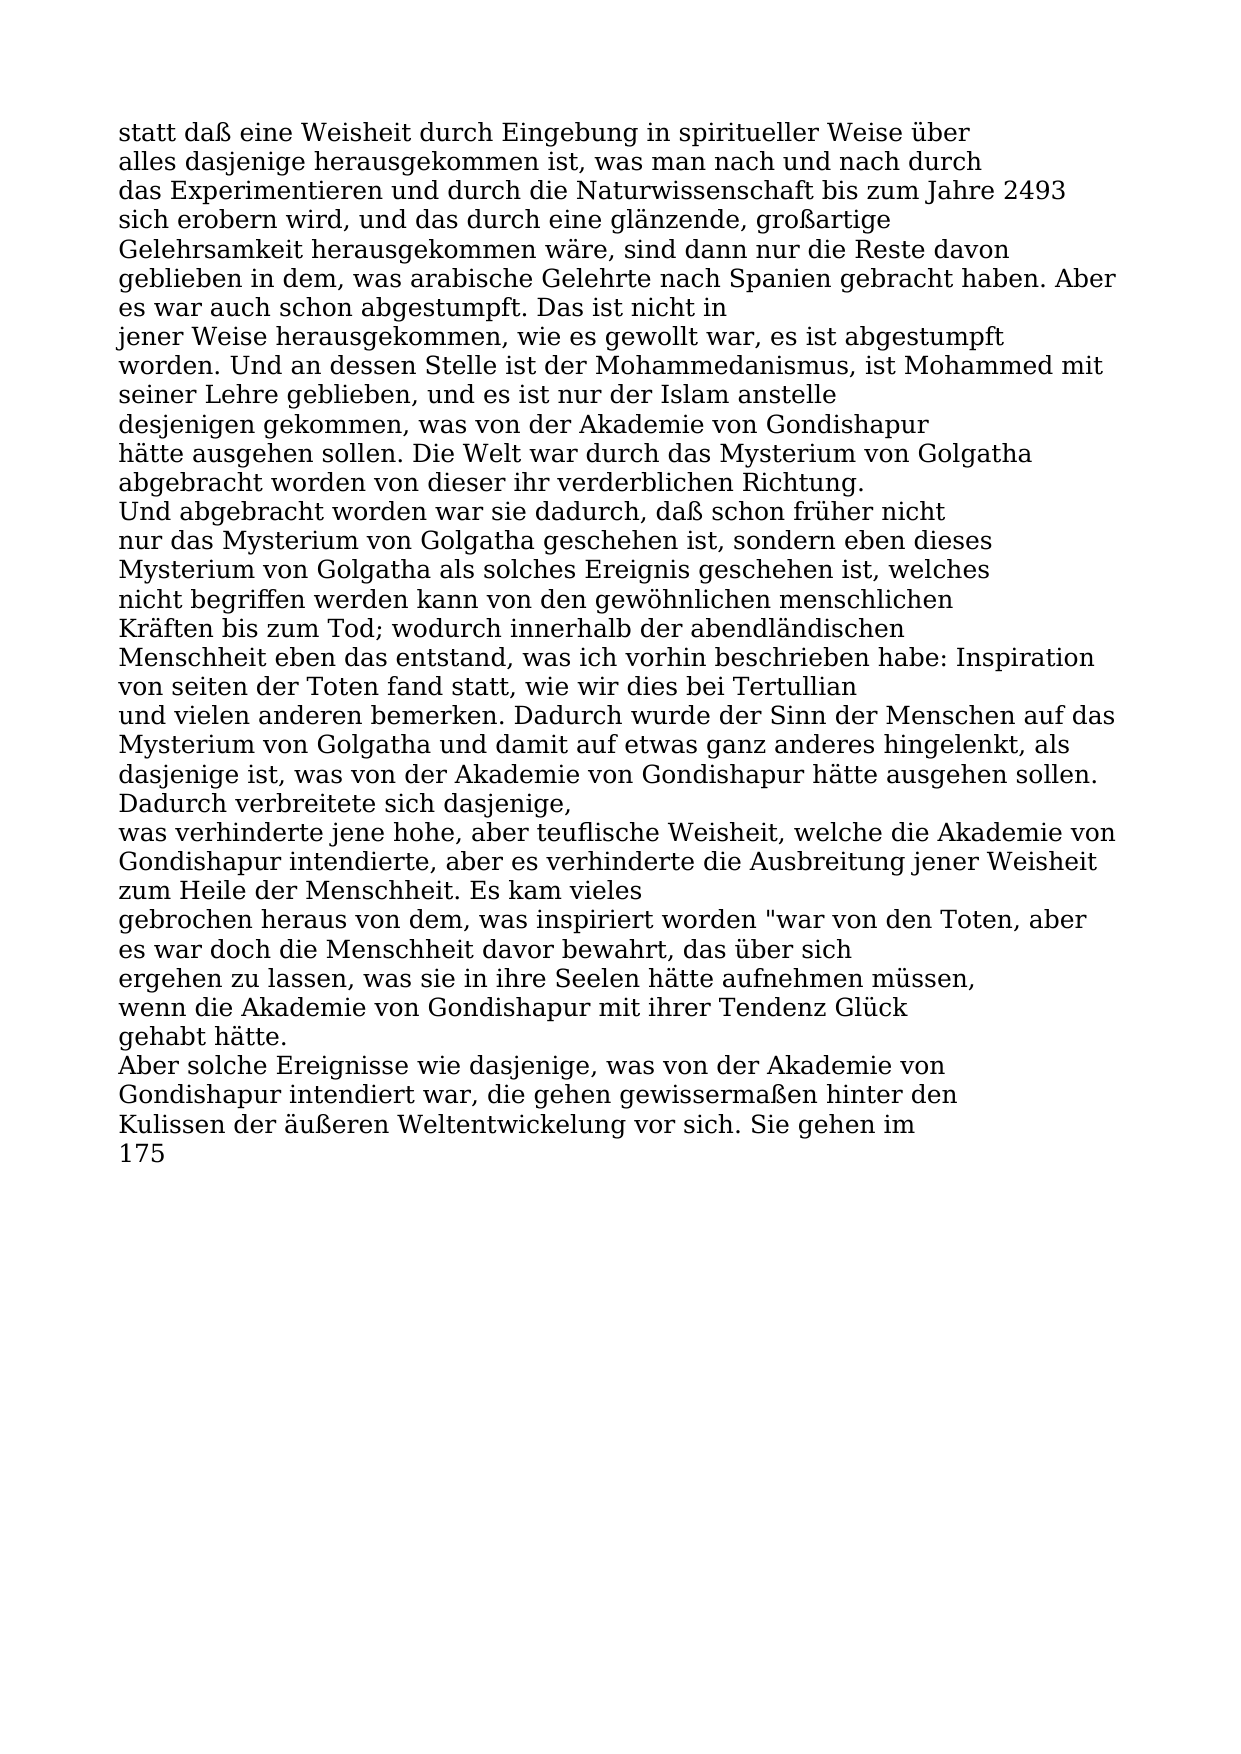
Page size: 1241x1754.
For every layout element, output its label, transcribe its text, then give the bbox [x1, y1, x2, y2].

text nur das Mysterium von Golgatha geschehen ist, sondern eben dieses [118, 526, 1122, 556]
text ergehen zu lassen, was sie in ihre Seelen hätte aufnehmen müssen, [118, 964, 1122, 993]
text Gelehrsamkeit herausgekommen wäre, sind dann nur die Reste davon geblieben in dem, was arabische Gelehrte nach Spanien gebracht haben. Aber es war auch schon abgestumpft. Das ist nicht in [118, 235, 1122, 322]
text was verhinderte jene hohe, aber teuflische Weisheit, welche die Akademie von Gondishapur intendierte, aber es verhinderte die Ausbreitung jener Weisheit zum Heile der Menschheit. Es kam vieles [118, 818, 1122, 906]
text Kräften bis zum Tod; wodurch innerhalb der abendländischen [118, 614, 1122, 643]
text Kulissen der äußeren Weltentwickelung vor sich. Sie gehen im [118, 1110, 1122, 1139]
text nicht begriffen werden kann von den gewöhnlichen menschlichen [118, 585, 1122, 614]
text statt daß eine Weisheit durch Eingebung in spiritueller Weise über [118, 118, 1122, 147]
text wenn die Akademie von Gondishapur mit ihrer Tendenz Glück [118, 993, 1122, 1022]
text Mysterium von Golgatha als solches Ereignis geschehen ist, welches [118, 556, 1122, 585]
text desjenigen gekommen, was von der Akademie von Gondishapur [118, 410, 1122, 439]
text jener Weise herausgekommen, wie es gewollt war, es ist abgestumpft [118, 322, 1122, 351]
text 175 [118, 1139, 1122, 1168]
text Und abgebracht worden war sie dadurch, daß schon früher nicht [118, 497, 1122, 526]
text das Experimentieren und durch die Naturwissenschaft bis zum Jahre 2493 sich erobern wird, und das durch eine glänzende, großartige [118, 176, 1122, 235]
text Gondishapur intendiert war, die gehen gewissermaßen hinter den [118, 1081, 1122, 1110]
text gehabt hätte. [118, 1022, 1122, 1051]
text alles dasjenige herausgekommen ist, was man nach und nach durch [118, 147, 1122, 176]
text Aber solche Ereignisse wie dasjenige, was von der Akademie von [118, 1051, 1122, 1081]
text worden. Und an dessen Stelle ist der Mohammedanismus, ist Mohammed mit seiner Lehre geblieben, und es ist nur der Islam anstelle [118, 351, 1122, 410]
text hätte ausgehen sollen. Die Welt war durch das Mysterium von Golgatha abgebracht worden von dieser ihr verderblichen Richtung. [118, 439, 1122, 497]
text und vielen anderen bemerken. Dadurch wurde der Sinn der Menschen auf das Mysterium von Golgatha und damit auf etwas ganz anderes hingelenkt, als dasjenige ist, was von der Akademie von Gondishapur hätte ausgehen sollen. Dadurch verbreitete sich dasjenige, [118, 701, 1122, 818]
text Menschheit eben das entstand, was ich vorhin beschrieben habe: Inspiration von seiten der Toten fand statt, wie wir dies bei Tertullian [118, 643, 1122, 701]
text gebrochen heraus von dem, was inspiriert worden "war von den Toten, aber es war doch die Menschheit davor bewahrt, das über sich [118, 906, 1122, 964]
